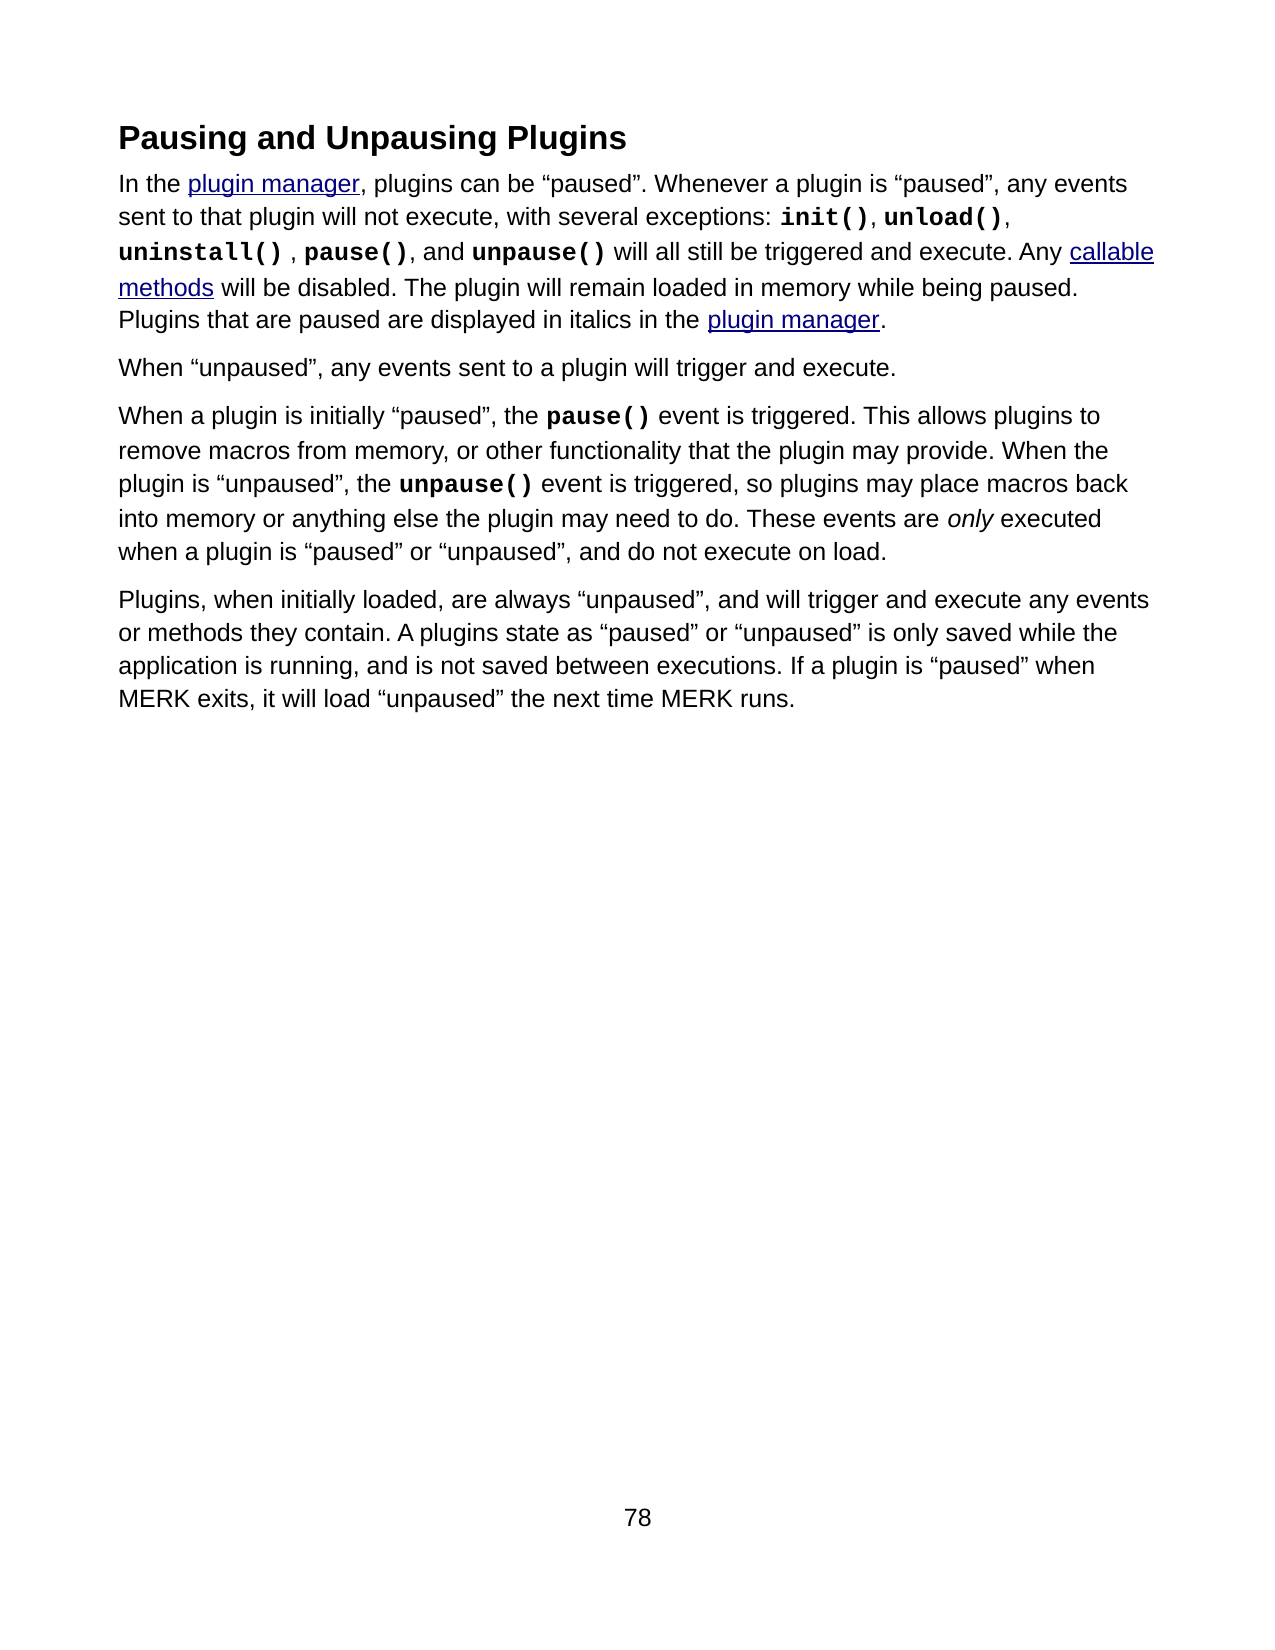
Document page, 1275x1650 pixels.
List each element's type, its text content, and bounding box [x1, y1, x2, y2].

text In the plugin manager, plugins can be “paused”. Whenever a plugin is “paused”, any events sent to that plugin will not execute, with several exceptions: init(), unload(), uninstall() , pause(), and unpause() will all still be triggered and execute. Any callable methods will be disabled. The plugin will remain loaded in memory while being paused. Plugins that are paused are displayed in italics in the plugin manager. [118, 169, 1157, 334]
text When a plugin is initially “paused”, the pause() event is triggered. This allows plugins to remove macros from memory, or other functionality that the plugin may provide. When the plugin is “unpaused”, the unpause() event is triggered, so plugins may place macros back into memory or anything else the plugin may need to do. These events are only executed when a plugin is “paused” or “unpaused”, and do not execute on load. [118, 401, 1157, 566]
text Plugins, when initially loaded, are always “unpaused”, and will trigger and execute any events or methods they contain. A plugins state as “paused” or “unpaused” is only saved while the application is running, and is not saved between executions. If a plugin is “paused” when MERK exits, it will load “unpaused” the next time MERK runs. [118, 585, 1157, 713]
subtitle Pausing and Unpausing Plugins [118, 118, 1157, 157]
text When “unpaused”, any events sent to a plugin will trigger and execute. [118, 353, 1157, 382]
